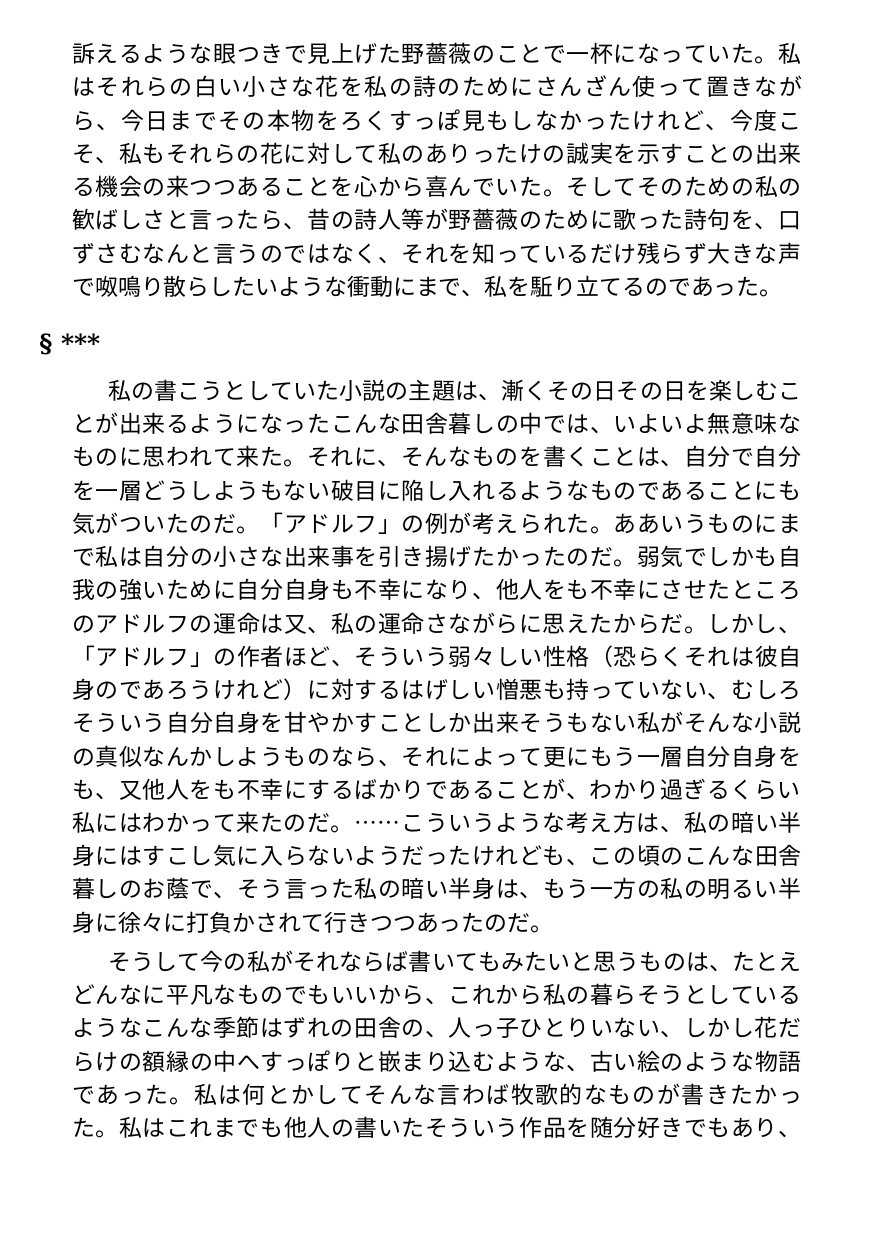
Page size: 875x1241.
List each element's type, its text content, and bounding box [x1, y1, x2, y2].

subtitle § *** [36, 326, 838, 361]
text 私の書こうとしていた小説の主題は、漸くその日その日を楽しむことが出来るようになったこんな田舎暮しの中では、いよいよ無意味なものに思われて来た。それに、そんなものを書くことは、自分で自分を一層どうしようもない破目に陥し入れるようなものであることにも気がついたのだ。「アドルフ」の例が考えられた。ああいうものにまで私は自分の小さな出来事を引き揚げたかったのだ。弱気でしかも自我の強いために自分自身も不幸になり、他人をも不幸にさせたところのアドルフの運命は又、私の運命さながらに思えたからだ。しかし、「アドルフ」の作者ほど、そういう弱々しい性格（恐らくそれは彼自身のであろうけれど）に対するはげしい憎悪も持っていない、むしろそういう自分自身を甘やかすことしか出来そうもない私がそんな小説の真似なんかしようものなら、それによって更にもう一層自分自身をも、又他人をも不幸にするばかりであることが、わかり過ぎるくらい私にはわかって来たのだ。……こういうような考え方は、私の暗い半身にはすこし気に入らないようだったけれども、この頃のこんな田舎暮しのお蔭で、そう言った私の暗い半身は、もう一方の私の明るい半身に徐々に打負かされて行きつつあったのだ。 [72, 373, 802, 938]
text 訴えるような眼つきで見上げた野薔薇のことで一杯になっていた。私はそれらの白い小さな花を私の詩のためにさんざん使って置きながら、今日までその本物をろくすっぽ見もしなかったけれど、今度こそ、私もそれらの花に対して私のありったけの誠実を示すことの出来る機会の来つつあることを心から喜んでいた。そしてそのための私の歓ばしさと言ったら、昔の詩人等が野薔薇のために歌った詩句を、口ずさむなんと言うのではなく、それを知っているだけ残らず大きな声で呶鳴り散らしたいような衝動にまで、私を駈り立てるのであった。 [72, 36, 802, 302]
text そうして今の私がそれならば書いてもみたいと思うものは、たとえどんなに平凡なものでもいいから、これから私の暮らそうとしているようなこんな季節はずれの田舎の、人っ子ひとりいない、しかし花だらけの額縁の中へすっぽりと嵌まり込むような、古い絵のような物語であった。私は何とかしてそんな言わば牧歌的なものが書きたかった。私はこれまでも他人の書いたそういう作品を随分好きでもあり、 [72, 944, 802, 1143]
